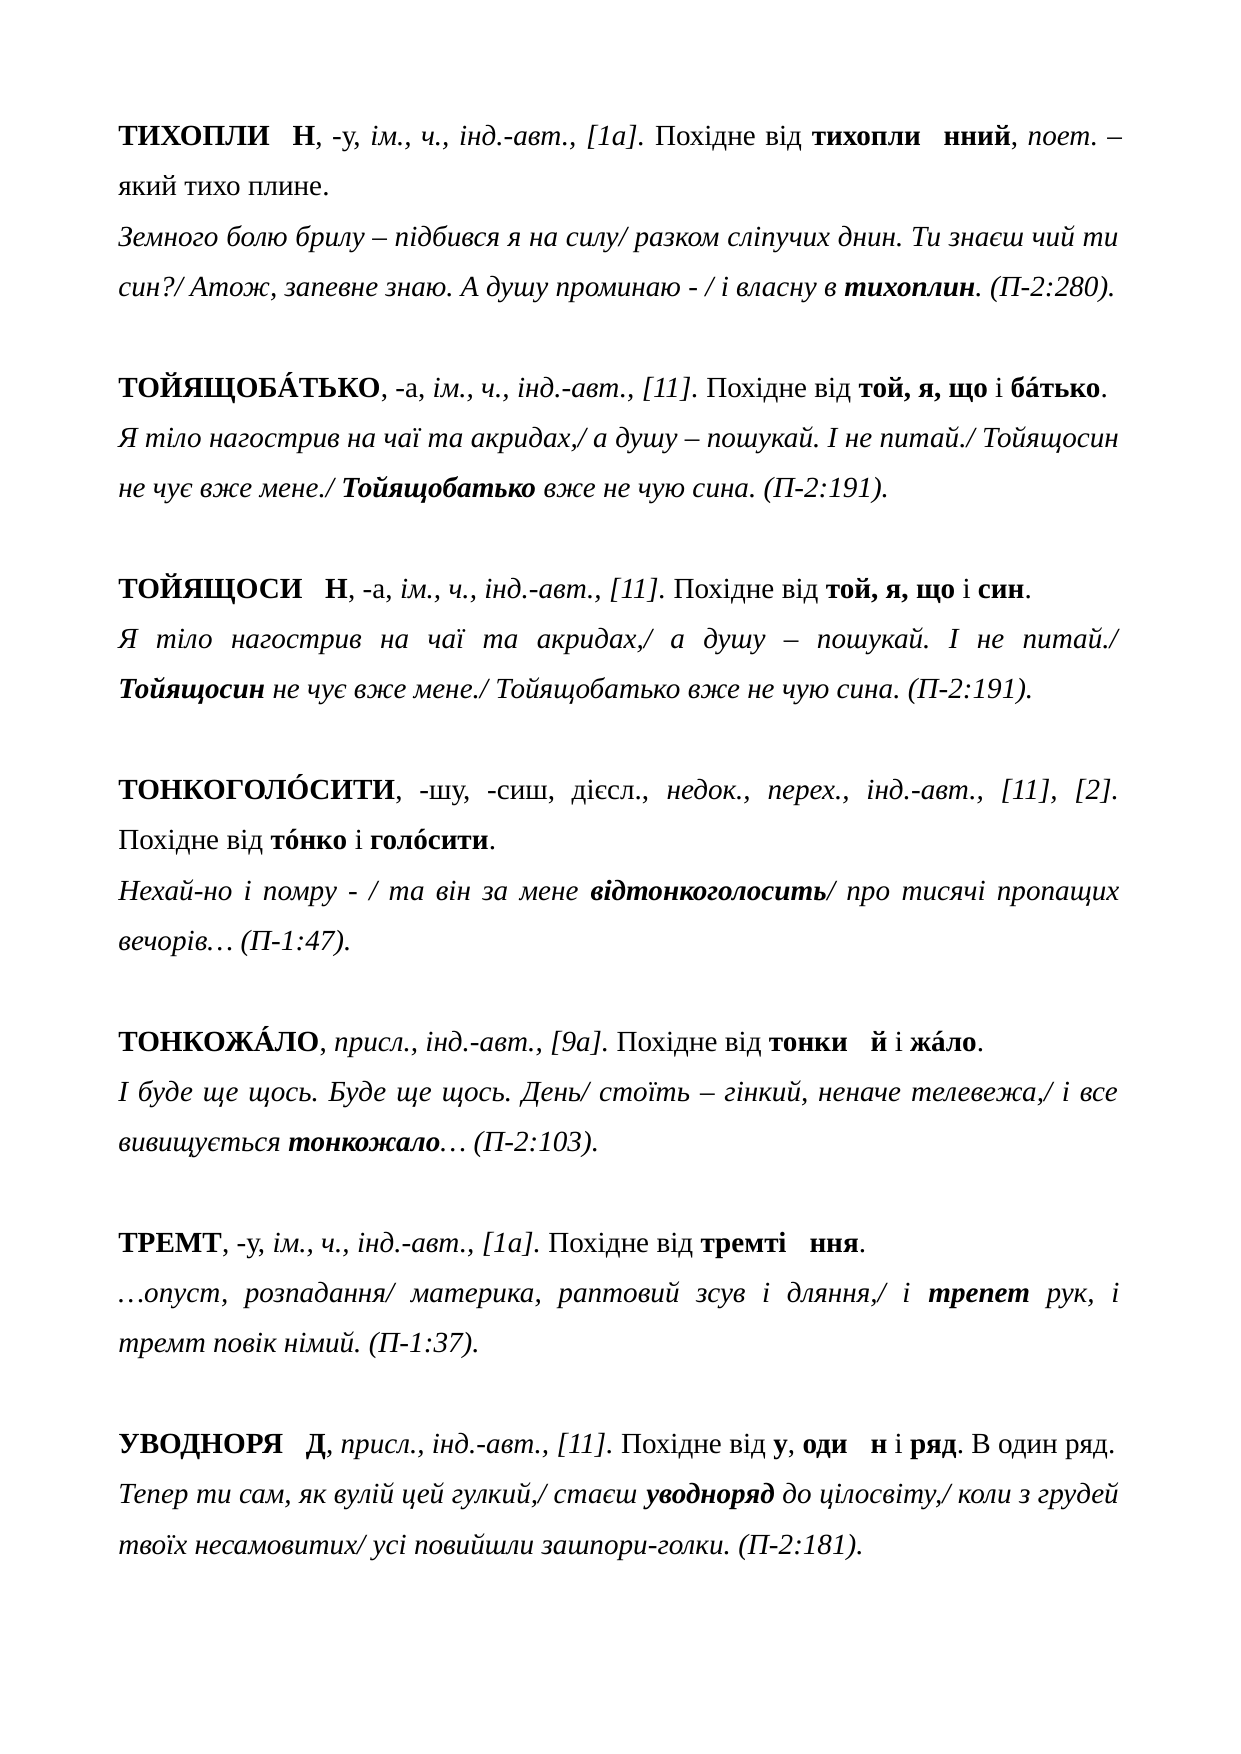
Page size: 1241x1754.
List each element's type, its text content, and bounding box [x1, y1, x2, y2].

text Тойящобáтько, -а, ім., ч., інд.-авт., [11]. Похідне від той, я, що і бáтько. [118, 370, 1122, 403]
text Земного болю брилу – підбився я на силу/ разком сліпучих днин. Ти знаєш чий ти син?/ Атож, запевне знаю. А душу проминаю - / і власну в тихоплин. (П-2:280). [118, 219, 1122, 303]
text Я тіло нагострив на чаї та акридах,/ а душу – пошукай. І не питай./ Тойящосин не чує вже мене./ Тойящобатько вже не чую сина. (П-2:191). [118, 420, 1122, 504]
text …опуст, розпадання/ материка, раптовий зсув і дляння,/ і трепет рук, і тремт повік німий. (П-1:37). [118, 1275, 1122, 1359]
text Тойящосин, -а, ім., ч., інд.-авт., [11]. Похідне від той, я, що і син. [118, 571, 1122, 604]
text Тихоплин, -у, ім., ч., інд.-авт., [1а]. Похідне від тихоплинний, поет. – який тихо плине. [118, 118, 1122, 202]
text Тонкожáло, присл., інд.-авт., [9а]. Похідне від тонкий і жáло. [118, 1024, 1122, 1057]
text Тонкоголóсити, -шу, -сиш, дієсл., недок., перех., інд.-авт., [11], [2]. Похідне від тóнко і голóсити. [118, 772, 1122, 856]
text Уводноряд, присл., інд.-авт., [11]. Похідне від у, один і ряд. В один ряд. [118, 1426, 1122, 1460]
text Тремт, -у, ім., ч., інд.-авт., [1а]. Похідне від тремтіння. [118, 1225, 1122, 1258]
text Тепер ти сам, як вулій цей гулкий,/ стаєш уводноряд до цілосвіту,/ коли з грудей твоїх несамовитих/ усі повийшли зашпори-голки. (П-2:181). [118, 1477, 1122, 1560]
text Нехай-но і помру - / та він за мене відтонкоголосить/ про тисячі пропащих вечорів… (П-1:47). [118, 873, 1122, 957]
text І буде ще щось. Буде ще щось. День/ стоїть – гінкий, неначе телевежа,/ і все вивищується тонкожало… (П-2:103). [118, 1074, 1122, 1158]
text Я тіло нагострив на чаї та акридах,/ а душу – пошукай. І не питай./ Тойящосин не чує вже мене./ Тойящобатько вже не чую сина. (П-2:191). [118, 621, 1122, 705]
